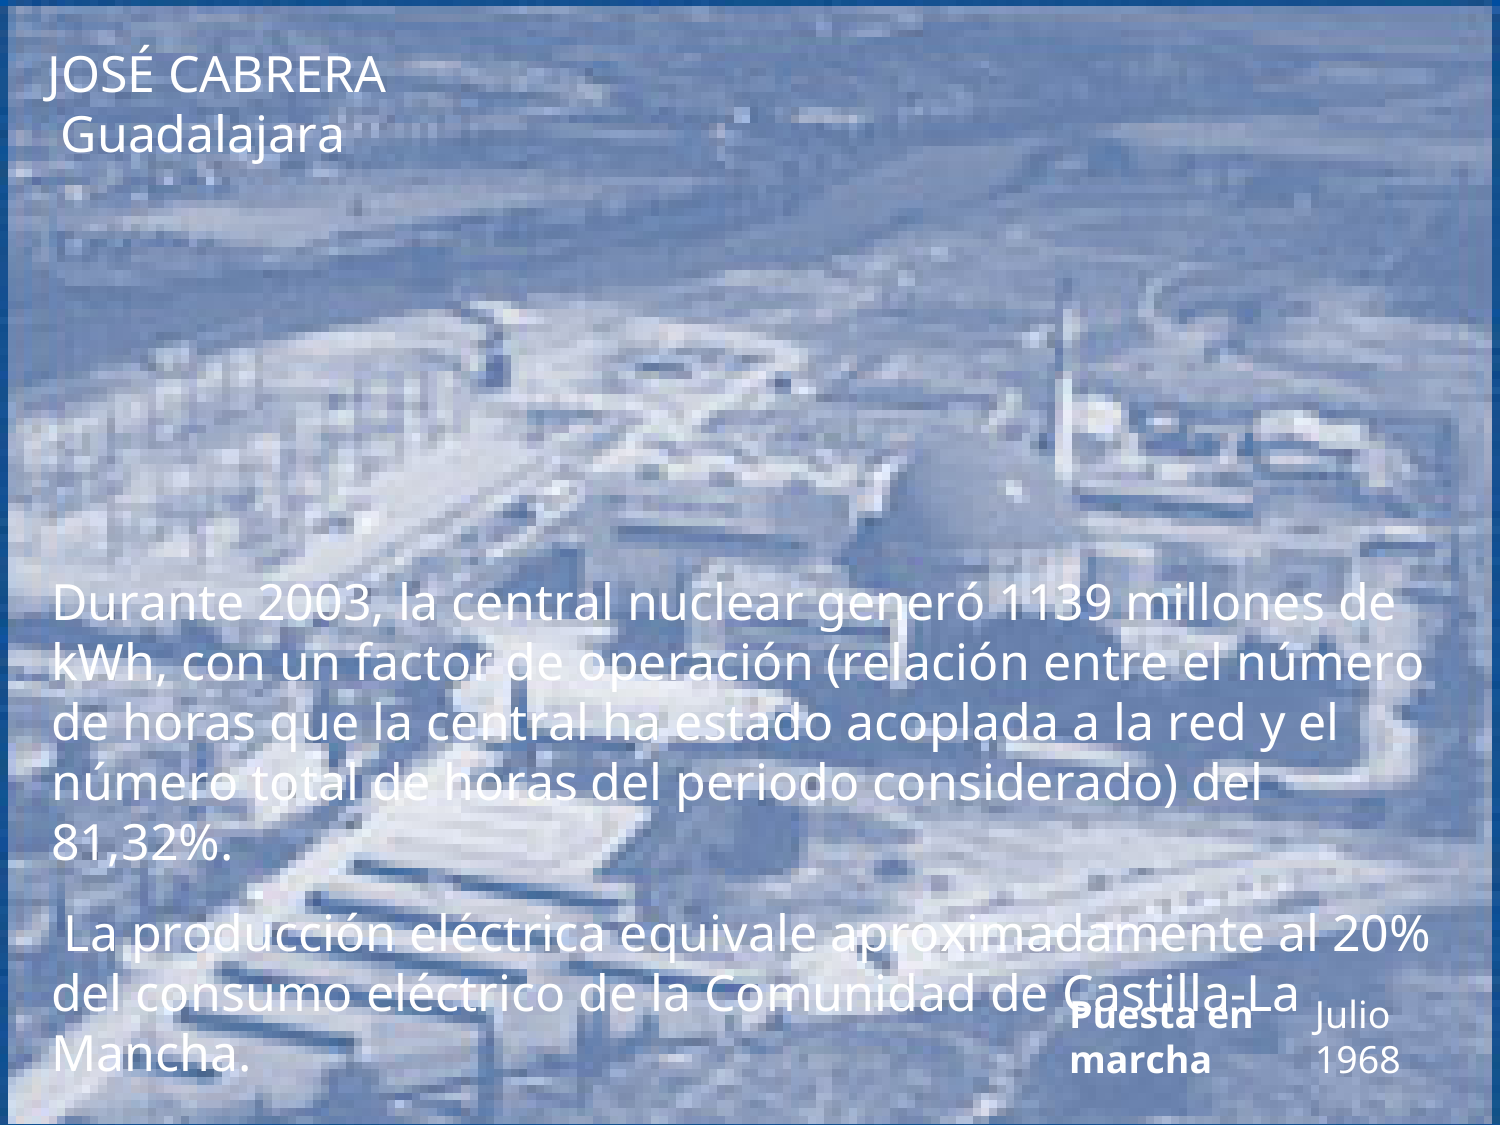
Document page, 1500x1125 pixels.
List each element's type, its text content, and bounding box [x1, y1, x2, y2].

table_header Puesta en marcha [1054, 983, 1300, 1089]
picture [0, 0, 1500, 1125]
table_header Julio 1968 [1300, 983, 1447, 1089]
text_box Durante 2003, la central nuclear generó 1139 millones de kWh, con un factor de operación (relación entre el número de horas que la central ha estado acoplada a la red y el número total de horas del periodo considerado) del 81,32%. La producción eléctrica equivale aproximadamente al 20% del consumo eléctrico de la Comunidad de Castilla-La Mancha. [36, 562, 1474, 1090]
text_box JOSÉ CABRERA Guadalajara [32, 34, 402, 171]
